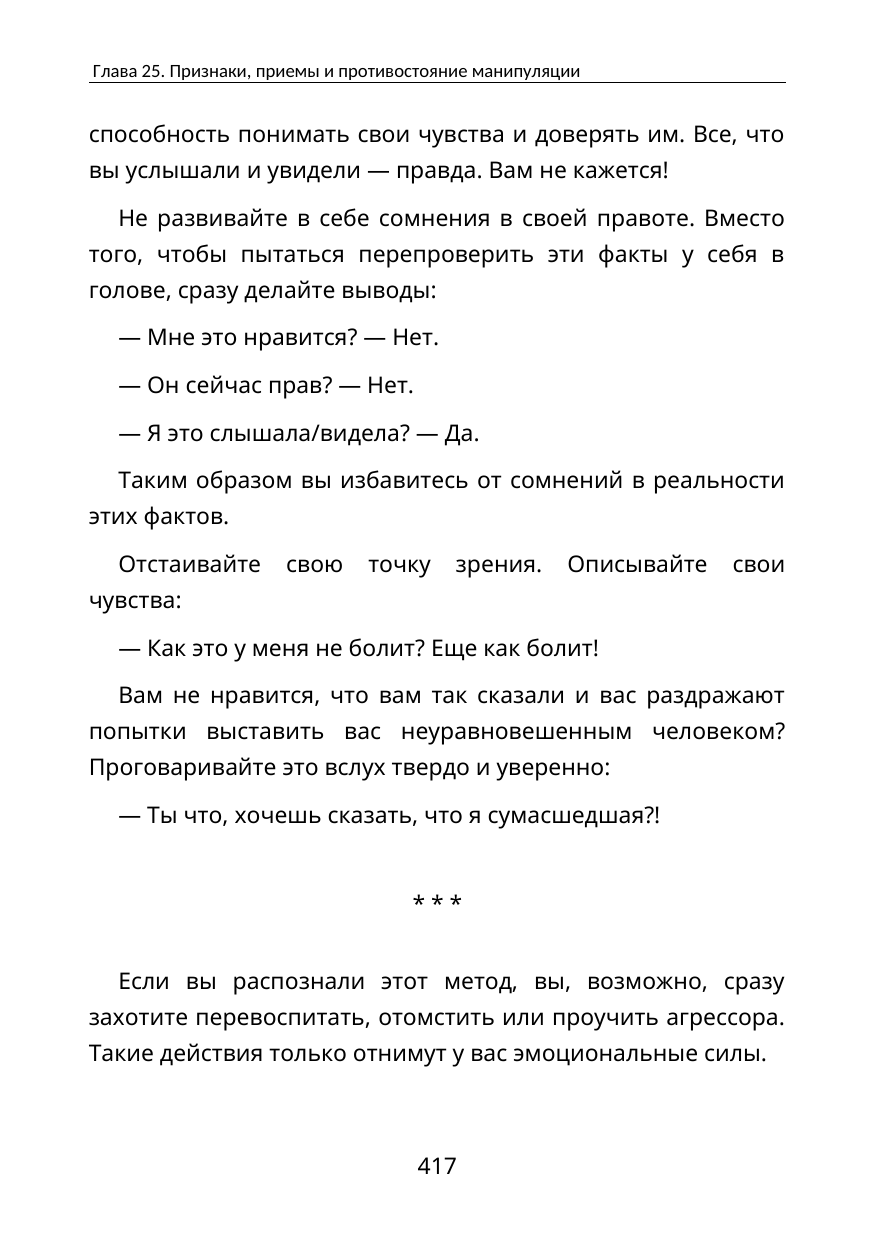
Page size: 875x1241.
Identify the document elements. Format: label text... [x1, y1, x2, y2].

text Не развивайте в себе сомнения в своей правоте. Вместо того, чтобы пытаться перепроверить эти факты у себя в голове, сразу делайте выводы: [88, 202, 786, 305]
text — Я это слышала/видела? — Да. [88, 417, 786, 448]
text способность понимать свои чувства и доверять им. Все, что вы услышали и увидели — правда. Вам не кажется! [88, 118, 786, 185]
text Отстаивайте свою точку зрения. Описывайте свои чувства: [88, 548, 786, 615]
text Таким образом вы избавитесь от сомнений в реальности этих фактов. [88, 464, 786, 532]
text — Ты что, хочешь сказать, что я сумасшедшая?! [88, 799, 786, 830]
text — Он сейчас прав? — Нет. [88, 369, 786, 400]
text Вам не нравится, что вам так сказали и вас раздражают попытки выставить вас неуравновешенным человеком? Проговаривайте это вслух твердо и уверенно: [88, 679, 786, 782]
subtitle * * * [88, 888, 786, 919]
text — Как это у меня не болит? Еще как болит! [88, 632, 786, 663]
text Если вы распознали этот метод, вы, возможно, сразу захотите перевоспитать, отомстить или проучить агрессора. Такие действия только отнимут у вас эмоциональные силы. [88, 965, 786, 1068]
text — Мне это нравится? — Нет. [88, 321, 786, 352]
